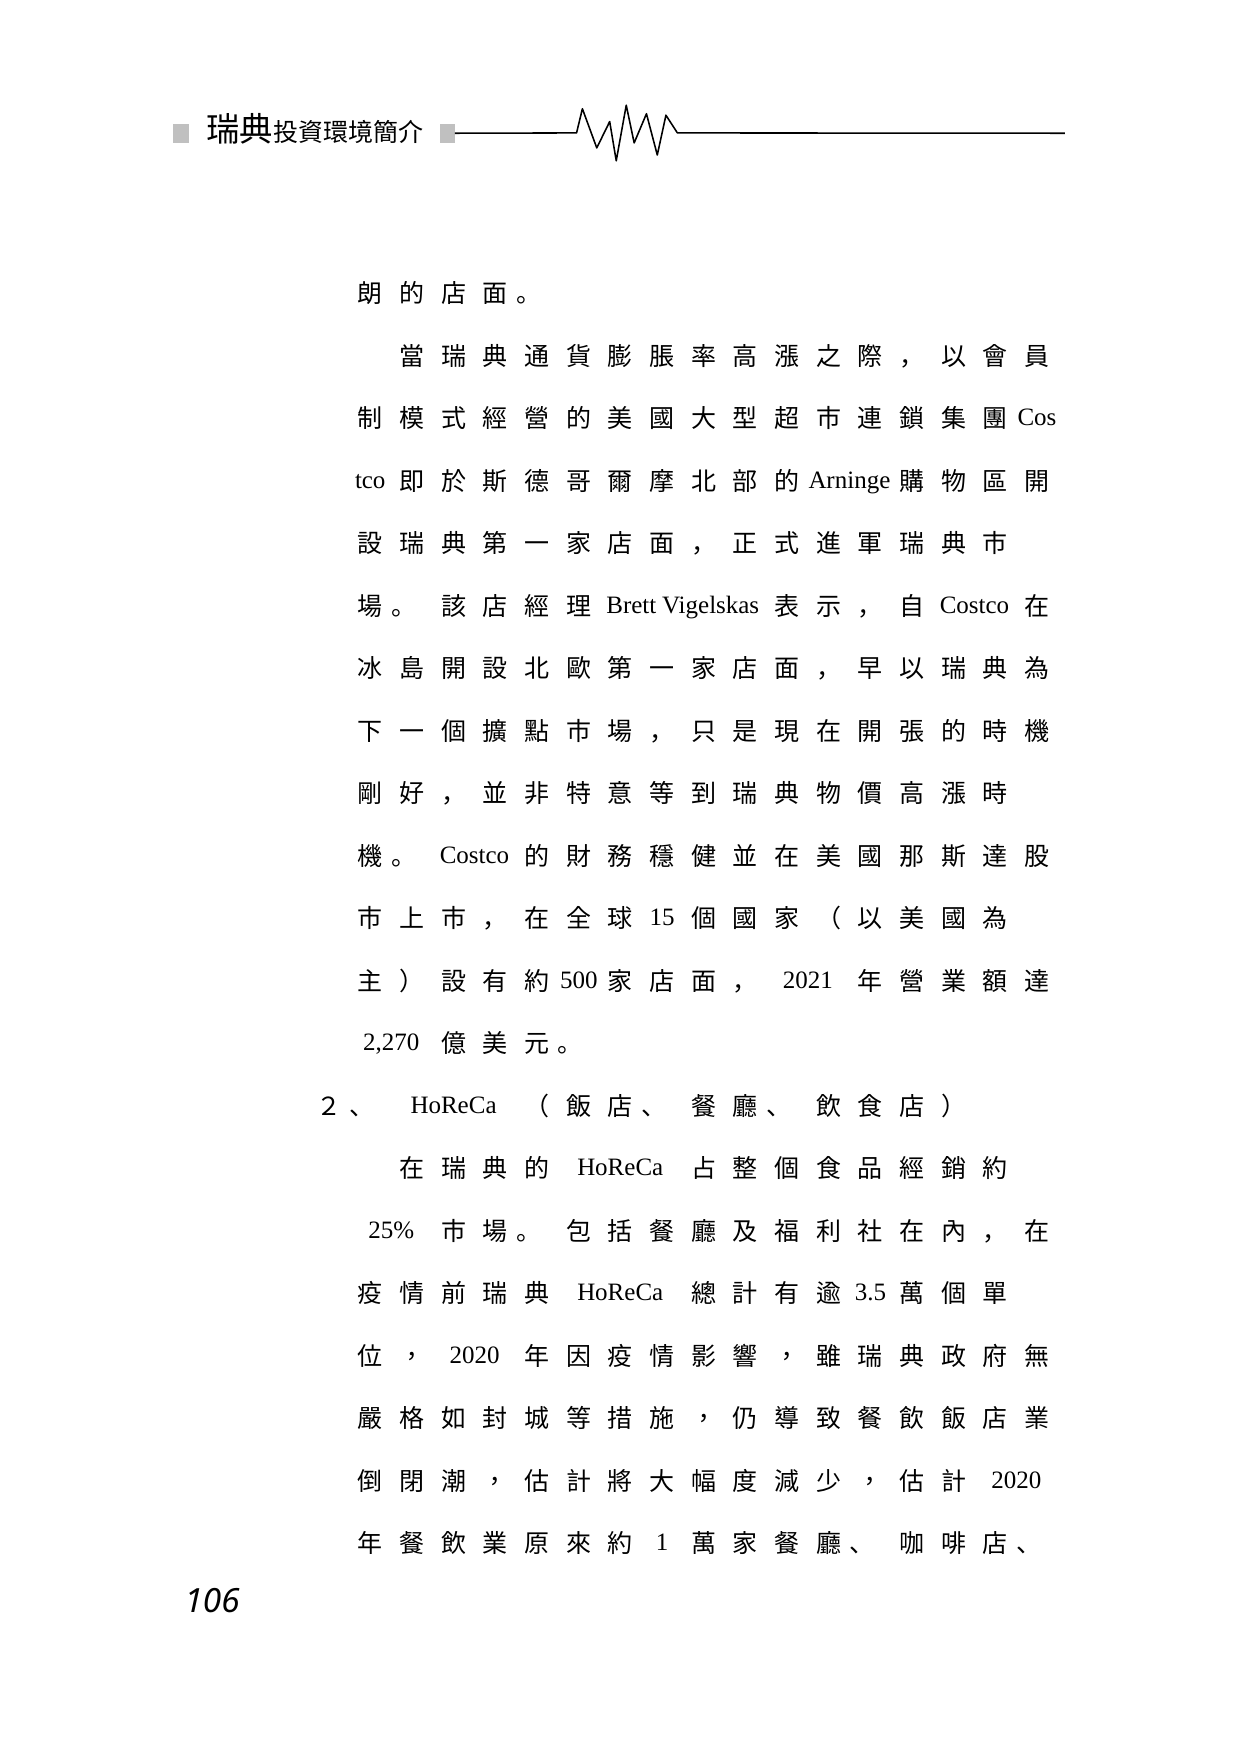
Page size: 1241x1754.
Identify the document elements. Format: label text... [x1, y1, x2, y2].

text 在瑞典的HoReCa占整個食品經銷約25%市場。包括餐廳及福利社在內，在疫情前瑞典HoReCa總計有逾3.5萬個單位，2020年因疫情影響，雖瑞典政府無嚴格如封城等措施，仍導致餐飲飯店業倒閉潮，估計將大幅度減少，估計2020年餐飲業原來約1萬家餐廳、咖啡店、 [330, 1125, 1058, 1563]
text 當瑞典通貨膨脹率高漲之際，以會員制模式經營的美國大型超市連鎖集團Costco即於斯德哥爾摩北部的Arninge購物區開設瑞典第一家店面，正式進軍瑞典市場。該店經理Brett Vigelskas表示，自Costco在冰島開設北歐第一家店面，早以瑞典為下一個擴點市場，只是現在開張的時機剛好，並非特意等到瑞典物價高漲時機。Costco的財務穩健並在美國那斯達股市上市，在全球15個國家（以美國為主）設有約500家店面，2021年營業額達2,270億美元。 [330, 313, 1058, 1063]
text ２、HoReCa（飯店、餐廳、飲食店） [281, 1063, 1058, 1125]
text 朗的店面。 [330, 250, 1058, 313]
